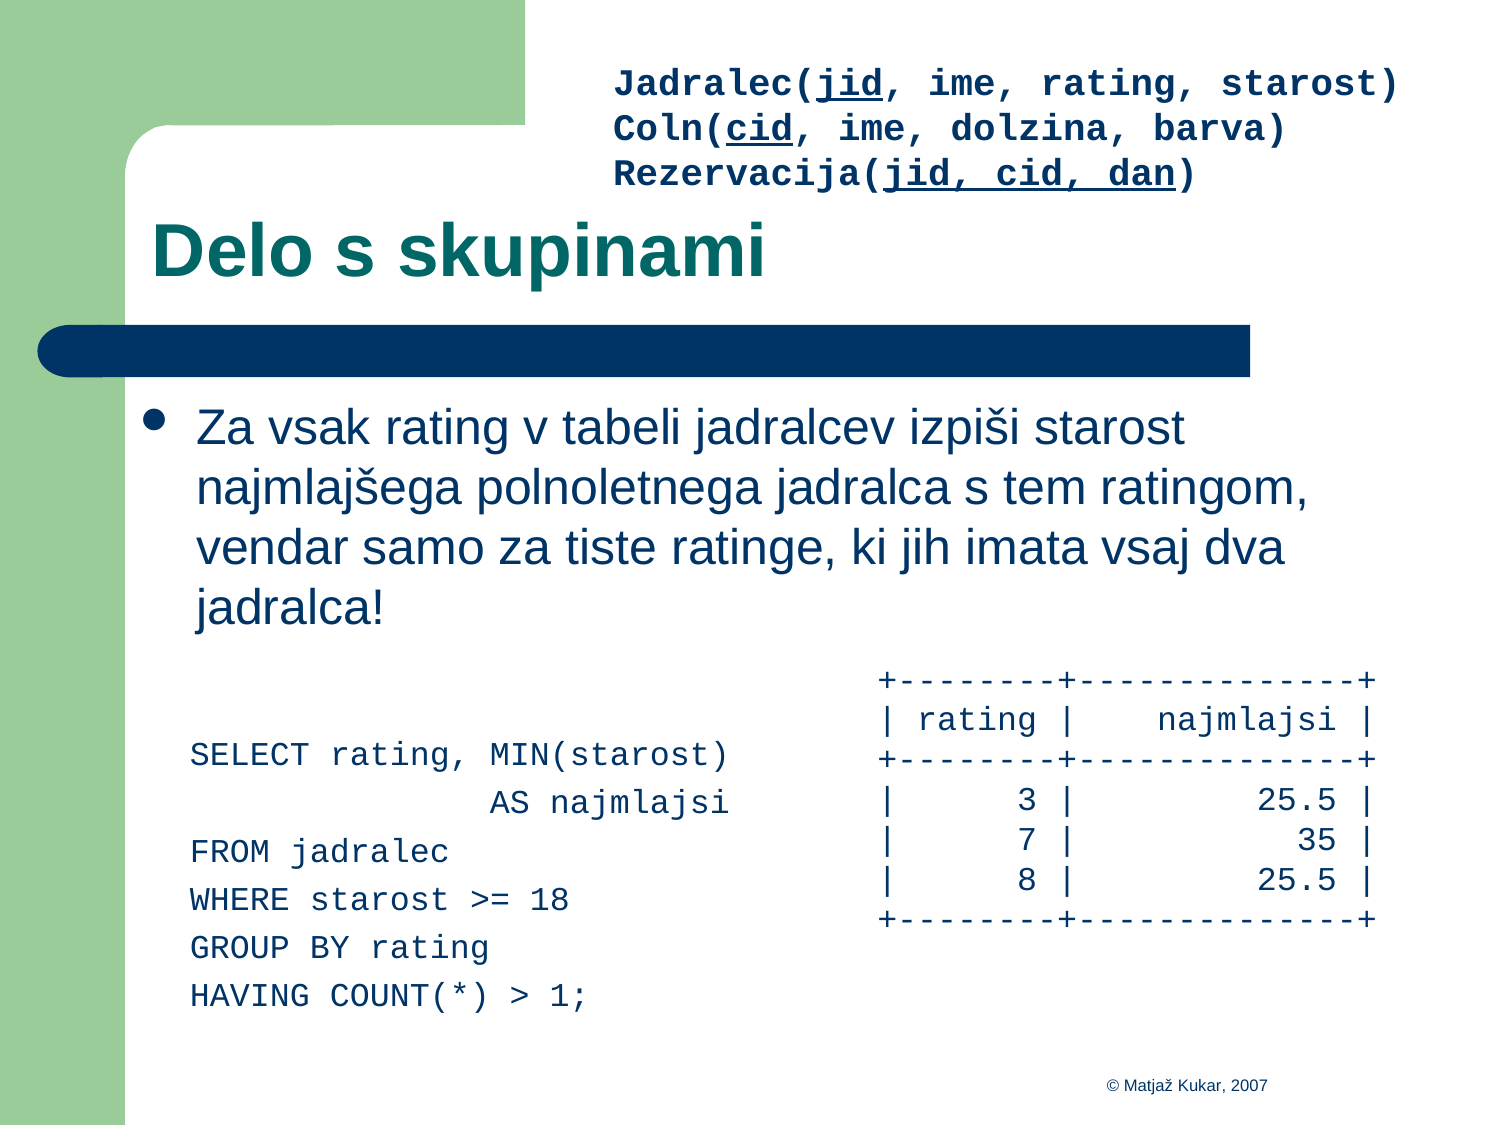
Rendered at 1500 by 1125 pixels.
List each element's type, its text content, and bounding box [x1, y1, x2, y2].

list SELECT rating, MIN(starost) AS najmlajsi FROM jadralec WHERE starost >= 18 GROUP BY rating HAVING COUNT(*) > 1; [174, 724, 1500, 1022]
text_box © Matjaž Kukar, 2007 [949, 1025, 1426, 1103]
text_box +--------+--------------+ | rating | najmlajsi | +--------+--------------+ | 3 | 25.5 | | 7 | 35 | | 8 | 25.5 | +--------+--------------+ [862, 649, 1500, 945]
text_box Jadralec(jid, ime, rating, starost) Coln(cid, ime, dolzina, barva) Rezervacija(jid, cid, dan) [523, 49, 1416, 201]
title Delo s skupinami [136, 136, 1414, 301]
list Za vsak rating v tabeli jadralcev izpiši starost najmlajšega polnoletnega jadralca s tem ratingom, vendar samo za tiste ratinge, ki jih imata vsaj dva jadralca! [124, 387, 1438, 643]
